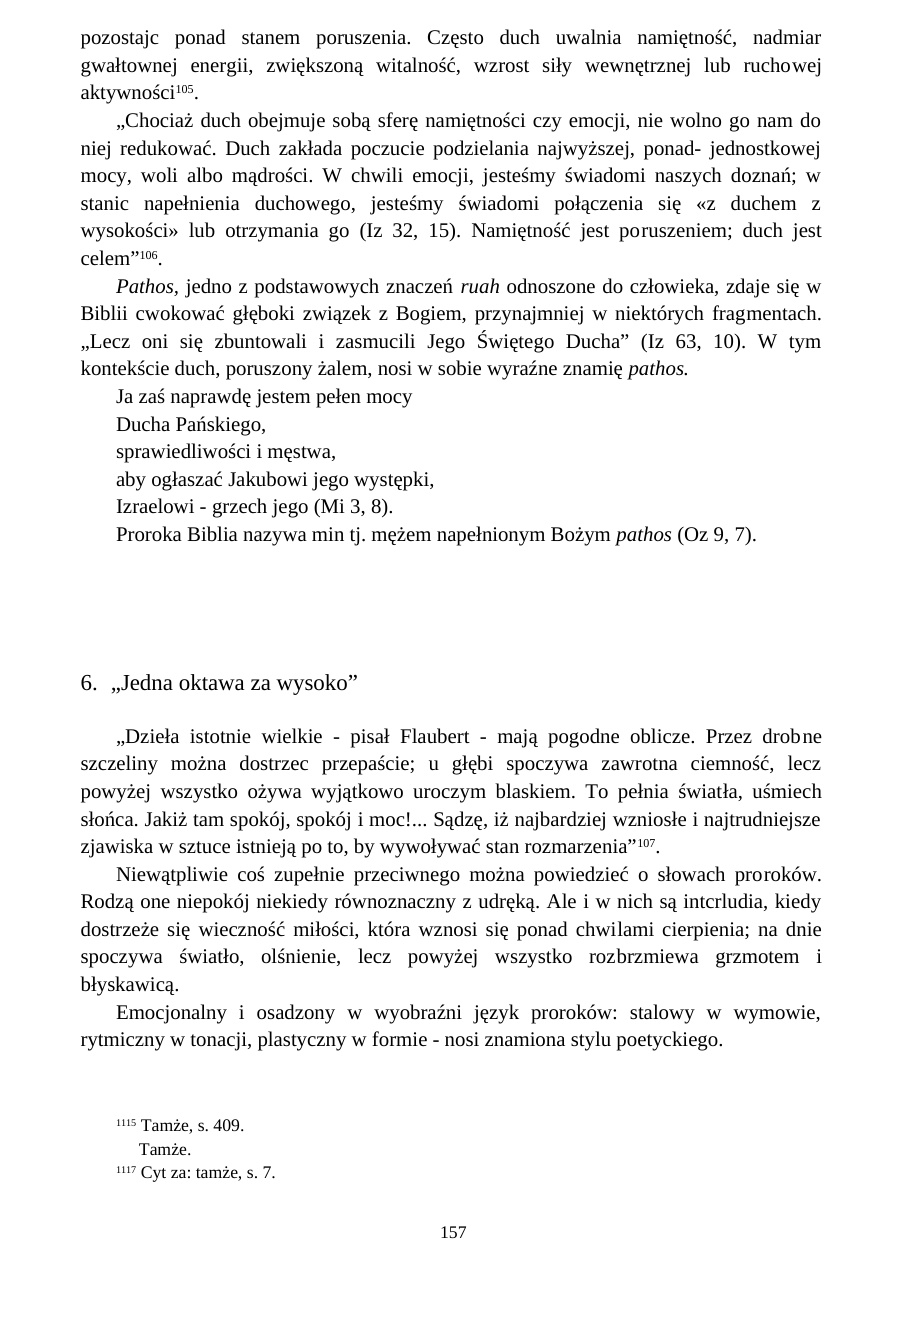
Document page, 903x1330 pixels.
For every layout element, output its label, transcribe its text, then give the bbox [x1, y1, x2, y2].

text „Dzieła istotnie wielkie - pisał Flaubert - mają pogodne oblicze. Przez drob­ne szczeliny można dostrzec przepaście; u głębi spoczywa zawrotna ciemność, lecz powyżej wszystko ożywa wyjątkowo uroczym blaskiem. To pełnia świat­ła, uśmiech słońca. Jakiż tam spokój, spokój i moc!... Sądzę, iż najbardziej wzniosłe i najtrudniejsze zjawiska w sztuce istnieją po to, by wywoływać stan rozmarzenia”107. [80, 724, 822, 858]
text Emocjonalny i osadzony w wyobraźni język proroków: stalowy w wymowie, rytmiczny w tonacji, plastyczny w formie - nosi znamiona stylu poetyckiego. [80, 1000, 822, 1051]
text Pathos, jedno z podstawowych znaczeń ruah odnoszone do człowieka, zdaje się w Biblii cwokować głęboki związek z Bogiem, przynajmniej w niektórych frag­mentach. „Lecz oni się zbuntowali i zasmucili Jego Świętego Ducha” (Iz 63, 10). W tym kontekście duch, poruszony żalem, nosi w sobie wyraźne znamię pathos. [80, 273, 822, 380]
text Niewątpliwie coś zupełnie przeciwnego można powiedzieć o słowach pro­roków. Rodzą one niepokój niekiedy równoznaczny z udręką. Ale i w nich są intcrludia, kiedy dostrzeże się wieczność miłości, która wznosi się ponad chwi­lami cierpienia; na dnie spoczywa światło, olśnienie, lecz powyżej wszystko roz­brzmiewa grzmotem i błyskawicą. [80, 862, 822, 996]
text pozostajc ponad stanem poruszenia. Często duch uwalnia namiętność, nadmiar gwałtownej energii, zwiększoną witalność, wzrost siły wewnętrznej lub rucho­wej aktywności105. [80, 25, 822, 104]
text aby ogłaszać Jakubowi jego występki, [80, 467, 822, 491]
text 1117 Cyt za: tamże, s. 7. [80, 1162, 822, 1182]
subtitle 6. „Jedna oktawa za wysoko” [80, 669, 822, 695]
text Proroka Biblia nazywa min tj. mężem napełnionym Bożym pathos (Oz 9, 7). [80, 522, 822, 546]
text Ducha Pańskiego, [80, 412, 822, 436]
text „Chociaż duch obejmuje sobą sferę namiętności czy emocji, nie wolno go nam do niej redukować. Duch zakłada poczucie podzielania najwyższej, ponad- jednostkowej mocy, woli albo mądrości. W chwili emocji, jesteśmy świadomi naszych doznań; w stanic napełnienia duchowego, jesteśmy świadomi połączenia się «z duchem z wysokości» lub otrzymania go (Iz 32, 15). Namiętność jest po­ruszeniem; duch jest celem”106. [80, 108, 822, 270]
text Ja zaś naprawdę jestem pełen mocy [80, 384, 822, 408]
text Izraelowi - grzech jego (Mi 3, 8). [80, 494, 822, 518]
text sprawiedliwości i męstwa, [80, 439, 822, 463]
text 1115 Tamże, s. 409. Tamże. [116, 1115, 255, 1159]
text 157 [440, 1222, 471, 1242]
